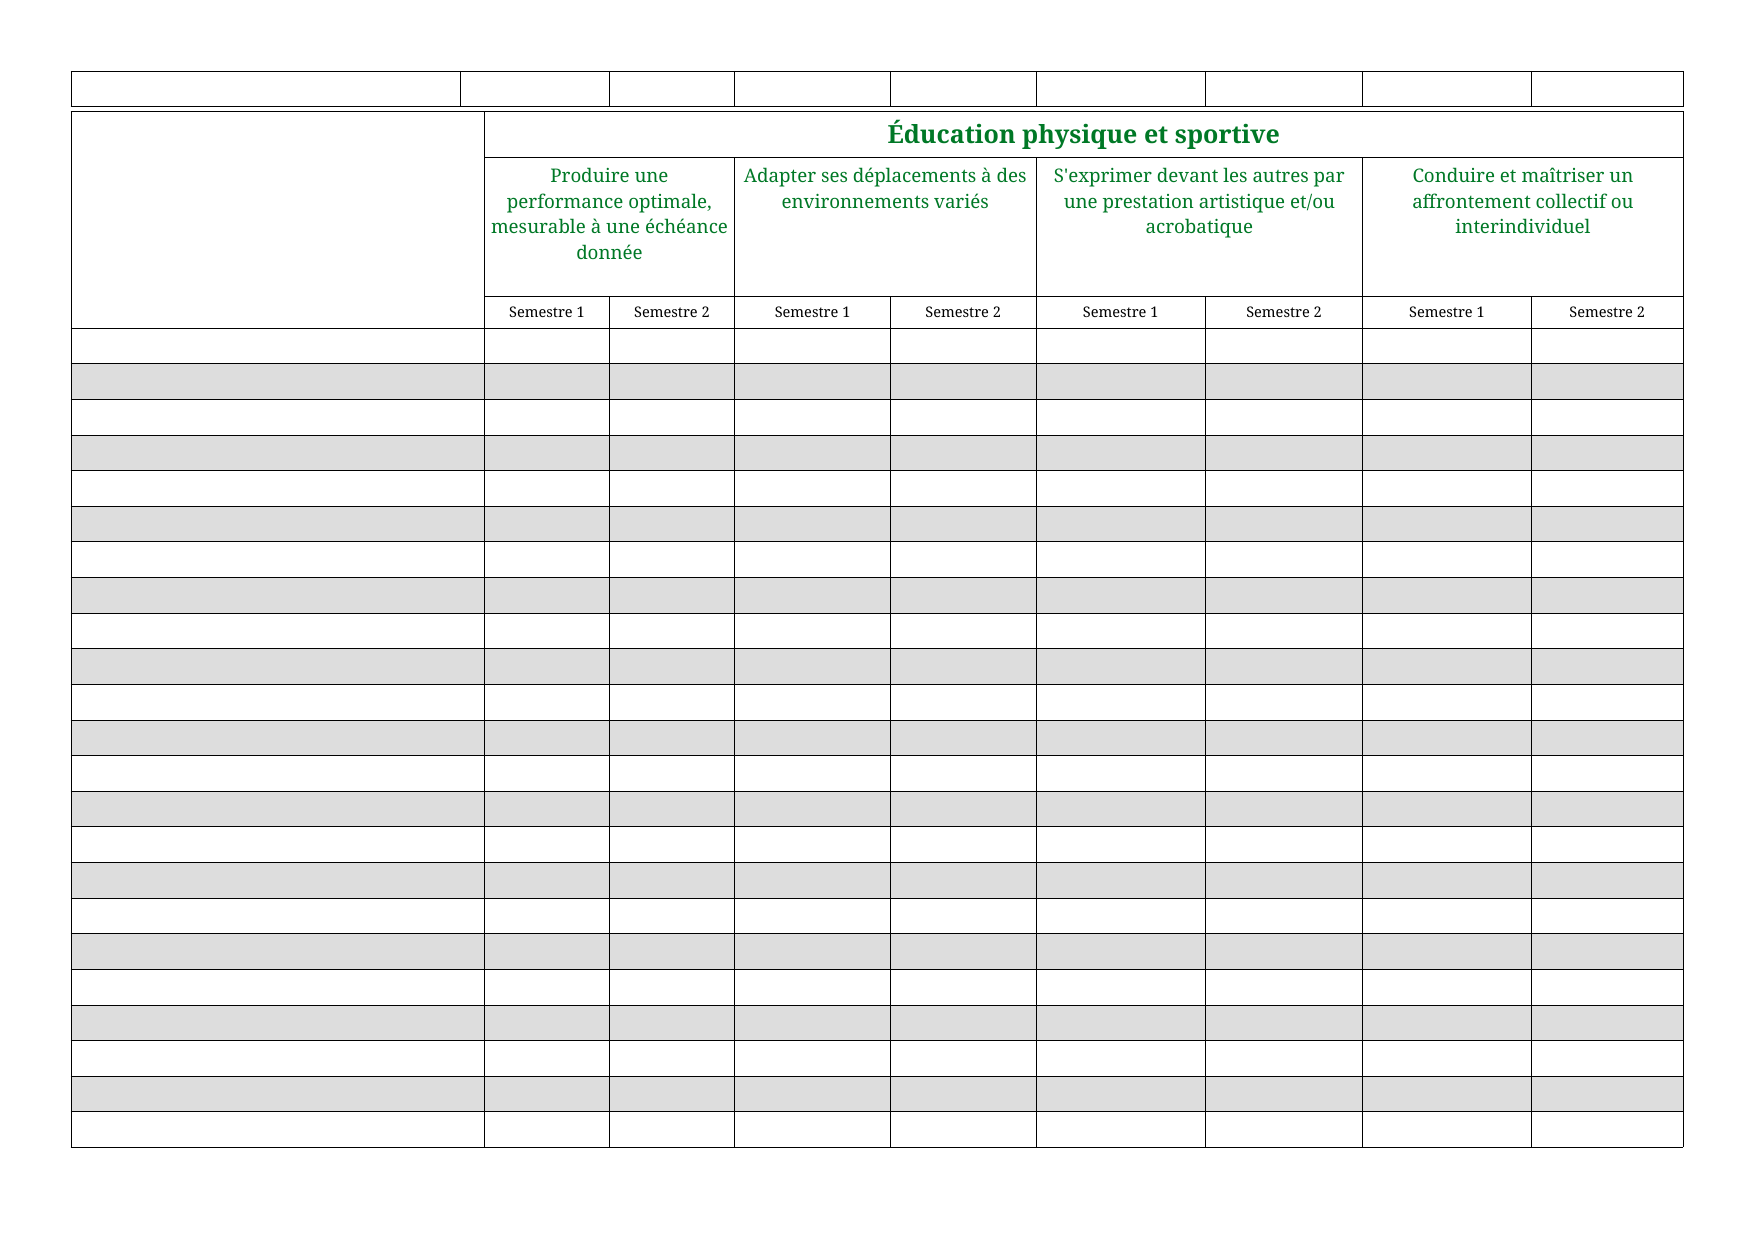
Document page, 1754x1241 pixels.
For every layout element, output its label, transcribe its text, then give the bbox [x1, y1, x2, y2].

table_cell [1206, 1112, 1362, 1147]
table_cell [485, 578, 609, 613]
table_cell [1532, 542, 1683, 577]
table_cell [485, 507, 609, 541]
table_cell [72, 507, 484, 541]
table_cell [891, 685, 1036, 719]
table_cell [1206, 1077, 1362, 1111]
table_cell [72, 1041, 484, 1076]
table_cell [1206, 507, 1362, 541]
table_cell [735, 756, 890, 791]
table_cell [1037, 72, 1205, 106]
table_cell [1532, 934, 1683, 969]
table_cell [735, 934, 890, 969]
table_cell [1363, 970, 1531, 1004]
table_cell [1532, 329, 1683, 363]
table_cell [1532, 1006, 1683, 1040]
table_cell Semestre 2 [1532, 297, 1683, 328]
table_cell [72, 1112, 484, 1147]
table_cell [891, 1041, 1036, 1076]
table_cell [610, 436, 734, 470]
table_cell [1037, 1041, 1205, 1076]
table_cell [735, 72, 890, 106]
table_cell [1532, 649, 1683, 684]
table_cell [610, 899, 734, 933]
table_cell [610, 614, 734, 648]
table_cell [735, 1006, 890, 1040]
table_cell [735, 507, 890, 541]
table_cell [1532, 685, 1683, 719]
table_cell [72, 827, 484, 862]
table_cell [485, 1041, 609, 1076]
table_cell [1206, 827, 1362, 862]
table_cell [1037, 1006, 1205, 1040]
table_cell [485, 792, 609, 826]
table_cell [1532, 1041, 1683, 1076]
table_cell [485, 827, 609, 862]
table_cell [1532, 436, 1683, 470]
table_cell [72, 792, 484, 826]
table_cell [1206, 685, 1362, 719]
table_cell [1532, 1077, 1683, 1111]
table_cell [485, 364, 609, 399]
table_cell [735, 899, 890, 933]
table_cell [891, 471, 1036, 506]
table_cell Semestre 2 [1206, 297, 1362, 328]
table_cell [1363, 1006, 1531, 1040]
table_cell [891, 400, 1036, 434]
table_cell [891, 899, 1036, 933]
table_cell [1206, 72, 1362, 106]
table_cell [485, 542, 609, 577]
table_cell [485, 899, 609, 933]
table_cell [1206, 792, 1362, 826]
table_cell [610, 72, 734, 106]
table_cell [72, 934, 484, 969]
table_cell [1206, 542, 1362, 577]
table_cell [1037, 329, 1205, 363]
table_cell [1363, 329, 1531, 363]
table_cell [485, 436, 609, 470]
table_cell [1206, 863, 1362, 898]
table_cell [1532, 471, 1683, 506]
table_cell [1532, 400, 1683, 434]
table_cell [610, 721, 734, 755]
table_cell [891, 1112, 1036, 1147]
table_cell [72, 542, 484, 577]
table_cell [1037, 436, 1205, 470]
table_cell [72, 364, 484, 399]
table_cell [891, 329, 1036, 363]
table_cell [72, 649, 484, 684]
table_cell [485, 756, 609, 791]
table_cell S'exprimer devant les autres par une prestation artistique et/ou acrobatique [1037, 158, 1362, 296]
table_cell [735, 827, 890, 862]
table_cell [485, 400, 609, 434]
table_cell [735, 1041, 890, 1076]
table_cell [1206, 329, 1362, 363]
table_cell [1532, 578, 1683, 613]
table_cell [610, 827, 734, 862]
table_cell [485, 934, 609, 969]
table_cell [891, 578, 1036, 613]
table_cell [485, 1006, 609, 1040]
table_cell [610, 934, 734, 969]
table_cell [1037, 578, 1205, 613]
table_cell [1532, 792, 1683, 826]
table_cell [72, 614, 484, 648]
table_cell Semestre 2 [610, 297, 734, 328]
table_cell [610, 970, 734, 1004]
table_cell [891, 970, 1036, 1004]
table_cell [1363, 1041, 1531, 1076]
table_cell [1037, 364, 1205, 399]
table_cell [1363, 899, 1531, 933]
table_cell [1363, 685, 1531, 719]
table_cell [1037, 685, 1205, 719]
table_cell [1532, 1112, 1683, 1147]
table_cell [1363, 934, 1531, 969]
table_cell [1363, 614, 1531, 648]
table_cell [1532, 970, 1683, 1004]
table_cell [485, 1112, 609, 1147]
table_cell [1037, 721, 1205, 755]
table_cell [1037, 471, 1205, 506]
table_cell Semestre 1 [1363, 297, 1531, 328]
table_cell [735, 614, 890, 648]
table_cell [1206, 1041, 1362, 1076]
table_cell [1532, 899, 1683, 933]
table_cell [610, 685, 734, 719]
table_cell [1363, 364, 1531, 399]
table_cell [610, 863, 734, 898]
table_cell [1206, 934, 1362, 969]
table_cell [610, 1112, 734, 1147]
table_cell [610, 329, 734, 363]
table_cell [485, 471, 609, 506]
table_cell [1037, 827, 1205, 862]
table_cell [891, 542, 1036, 577]
table_cell [610, 400, 734, 434]
table_cell Produire une performance optimale, mesurable à une échéance donnée [485, 158, 734, 296]
table_cell [485, 863, 609, 898]
table_cell [735, 436, 890, 470]
table_cell [891, 507, 1036, 541]
table_cell [610, 1077, 734, 1111]
table_cell [735, 542, 890, 577]
table_cell [1532, 364, 1683, 399]
table_cell [1037, 400, 1205, 434]
table_cell [1206, 436, 1362, 470]
table_cell [72, 970, 484, 1004]
table_cell [1206, 970, 1362, 1004]
table_cell [1363, 542, 1531, 577]
table_cell [1037, 1112, 1205, 1147]
table_cell [891, 1077, 1036, 1111]
table_cell [1363, 721, 1531, 755]
table_cell [485, 614, 609, 648]
table_cell [735, 578, 890, 613]
table_cell [72, 1006, 484, 1040]
table_cell [1363, 507, 1531, 541]
table_cell [1206, 756, 1362, 791]
table_cell Semestre 1 [735, 297, 890, 328]
table_cell [1037, 1077, 1205, 1111]
table_cell [72, 899, 484, 933]
table_cell [1206, 364, 1362, 399]
table_header [72, 112, 484, 328]
table_cell [1363, 827, 1531, 862]
table_cell [1206, 578, 1362, 613]
table_cell [1206, 400, 1362, 434]
table_cell [891, 721, 1036, 755]
table_cell [735, 364, 890, 399]
table_cell [735, 329, 890, 363]
table_cell [735, 721, 890, 755]
table_cell [610, 578, 734, 613]
table_cell [735, 1112, 890, 1147]
table_cell [610, 649, 734, 684]
table_cell Semestre 1 [1037, 297, 1205, 328]
table_cell [735, 792, 890, 826]
table_header Éducation physique et sportive [485, 112, 1683, 157]
table_cell [735, 970, 890, 1004]
table_cell [1206, 649, 1362, 684]
table_cell [891, 863, 1036, 898]
table_cell [1206, 899, 1362, 933]
table_cell [735, 863, 890, 898]
table_cell [891, 1006, 1036, 1040]
table_cell [891, 934, 1036, 969]
table_cell [1363, 436, 1531, 470]
table_cell [1363, 1112, 1531, 1147]
table_cell [1037, 863, 1205, 898]
table_cell Conduire et maîtriser un affrontement collectif ou interindividuel [1363, 158, 1683, 296]
table_cell [485, 1077, 609, 1111]
table_cell [1037, 792, 1205, 826]
table_cell [461, 72, 609, 106]
table_cell [891, 436, 1036, 470]
table_cell Semestre 1 [485, 297, 609, 328]
table_cell [891, 72, 1036, 106]
table_cell Adapter ses déplacements à des environnements variés [735, 158, 1036, 296]
table_cell [1363, 863, 1531, 898]
table_cell [72, 400, 484, 434]
table_cell [1532, 827, 1683, 862]
table_cell [610, 364, 734, 399]
table_cell [610, 1006, 734, 1040]
table_cell [610, 756, 734, 791]
table_cell [485, 649, 609, 684]
table_cell [735, 649, 890, 684]
table_cell [1037, 970, 1205, 1004]
table_cell [1363, 72, 1531, 106]
table_cell [891, 756, 1036, 791]
table_cell [485, 329, 609, 363]
table_cell [1532, 863, 1683, 898]
table_cell [1363, 1077, 1531, 1111]
table_cell [1363, 649, 1531, 684]
table_cell [1363, 792, 1531, 826]
table_cell [72, 72, 460, 106]
table_cell [735, 1077, 890, 1111]
table_cell [1206, 1006, 1362, 1040]
table_cell [72, 471, 484, 506]
table_cell [72, 863, 484, 898]
table_cell [1532, 72, 1683, 106]
table_cell [72, 756, 484, 791]
table_cell [1532, 756, 1683, 791]
table_cell [1363, 756, 1531, 791]
table_cell [891, 614, 1036, 648]
table_cell Semestre 2 [891, 297, 1036, 328]
table_cell [1206, 471, 1362, 506]
table_cell [891, 364, 1036, 399]
table_cell [1037, 899, 1205, 933]
table_cell [735, 471, 890, 506]
table_cell [1532, 614, 1683, 648]
table_cell [72, 1077, 484, 1111]
table_cell [735, 400, 890, 434]
table_cell [72, 578, 484, 613]
table_cell [72, 436, 484, 470]
table_cell [735, 685, 890, 719]
table_cell [485, 721, 609, 755]
table_cell [1037, 542, 1205, 577]
table_cell [610, 507, 734, 541]
table_cell [891, 649, 1036, 684]
table_cell [1206, 614, 1362, 648]
table_cell [1037, 507, 1205, 541]
table_cell [1037, 649, 1205, 684]
table_cell [72, 329, 484, 363]
table_cell [1363, 578, 1531, 613]
table_cell [72, 685, 484, 719]
table_cell [1532, 721, 1683, 755]
table_cell [1363, 400, 1531, 434]
table_cell [485, 685, 609, 719]
table_cell [1037, 756, 1205, 791]
table_cell [1037, 934, 1205, 969]
table_cell [1363, 471, 1531, 506]
table_cell [610, 542, 734, 577]
table_cell [1206, 721, 1362, 755]
table_cell [485, 970, 609, 1004]
table_cell [610, 471, 734, 506]
table_cell [72, 721, 484, 755]
table_cell [891, 792, 1036, 826]
table_cell [1037, 614, 1205, 648]
table_cell [610, 1041, 734, 1076]
table_cell [610, 792, 734, 826]
table_cell [1532, 507, 1683, 541]
table_cell [891, 827, 1036, 862]
